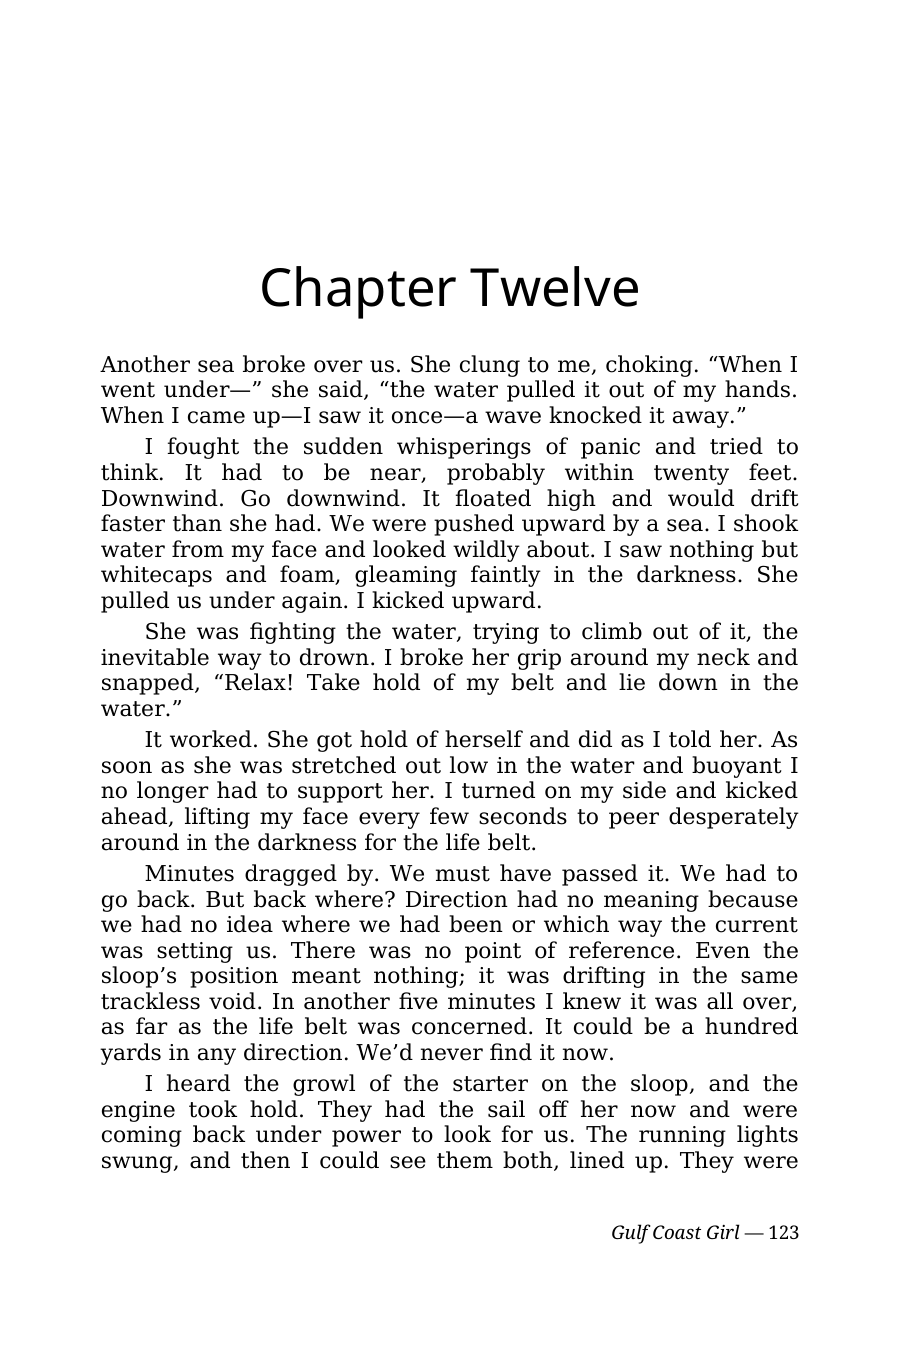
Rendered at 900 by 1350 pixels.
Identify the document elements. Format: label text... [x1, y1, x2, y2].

text Minutes dragged by. We must have passed it. We had to go back. But back where? Direction had no meaning because we had no idea where we had been or which way the current was setting us. There was no point of reference. Even the sloop’s position meant nothing; it was drifting in the same trackless void. In another five minutes I knew it was all over, as far as the life belt was concerned. It could be a hundred yards in any direction. We’d never find it now. [101, 861, 799, 1065]
subtitle Chapter Twelve [101, 251, 799, 322]
text I heard the growl of the starter on the sloop, and the engine took hold. They had the sail off her now and were coming back under power to look for us. The running lights swung, and then I could see them both, lined up. They were [101, 1071, 799, 1173]
text Another sea broke over us. She clung to me, choking. “When I went under—” she said, “the water pulled it out of my hands. When I came up—I saw it once—a wave knocked it away.” [101, 352, 799, 429]
text She was fighting the water, trying to climb out of it, the inevitable way to drown. I broke her grip around my neck and snapped, “Relax! Take hold of my belt and lie down in the water.” [101, 619, 799, 721]
text I fought the sudden whisperings of panic and tried to think. It had to be near, probably within twenty feet. Downwind. Go downwind. It floated high and would drift faster than she had. We were pushed upward by a sea. I shook water from my face and looked wildly about. I saw nothing but whitecaps and foam, gleaming faintly in the darkness. She pulled us under again. I kicked upward. [101, 435, 799, 613]
text It worked. She got hold of herself and did as I told her. As soon as she was stretched out low in the water and buoyant I no longer had to support her. I turned on my side and kicked ahead, lifting my face every few seconds to peer desperately around in the darkness for the life belt. [101, 727, 799, 855]
